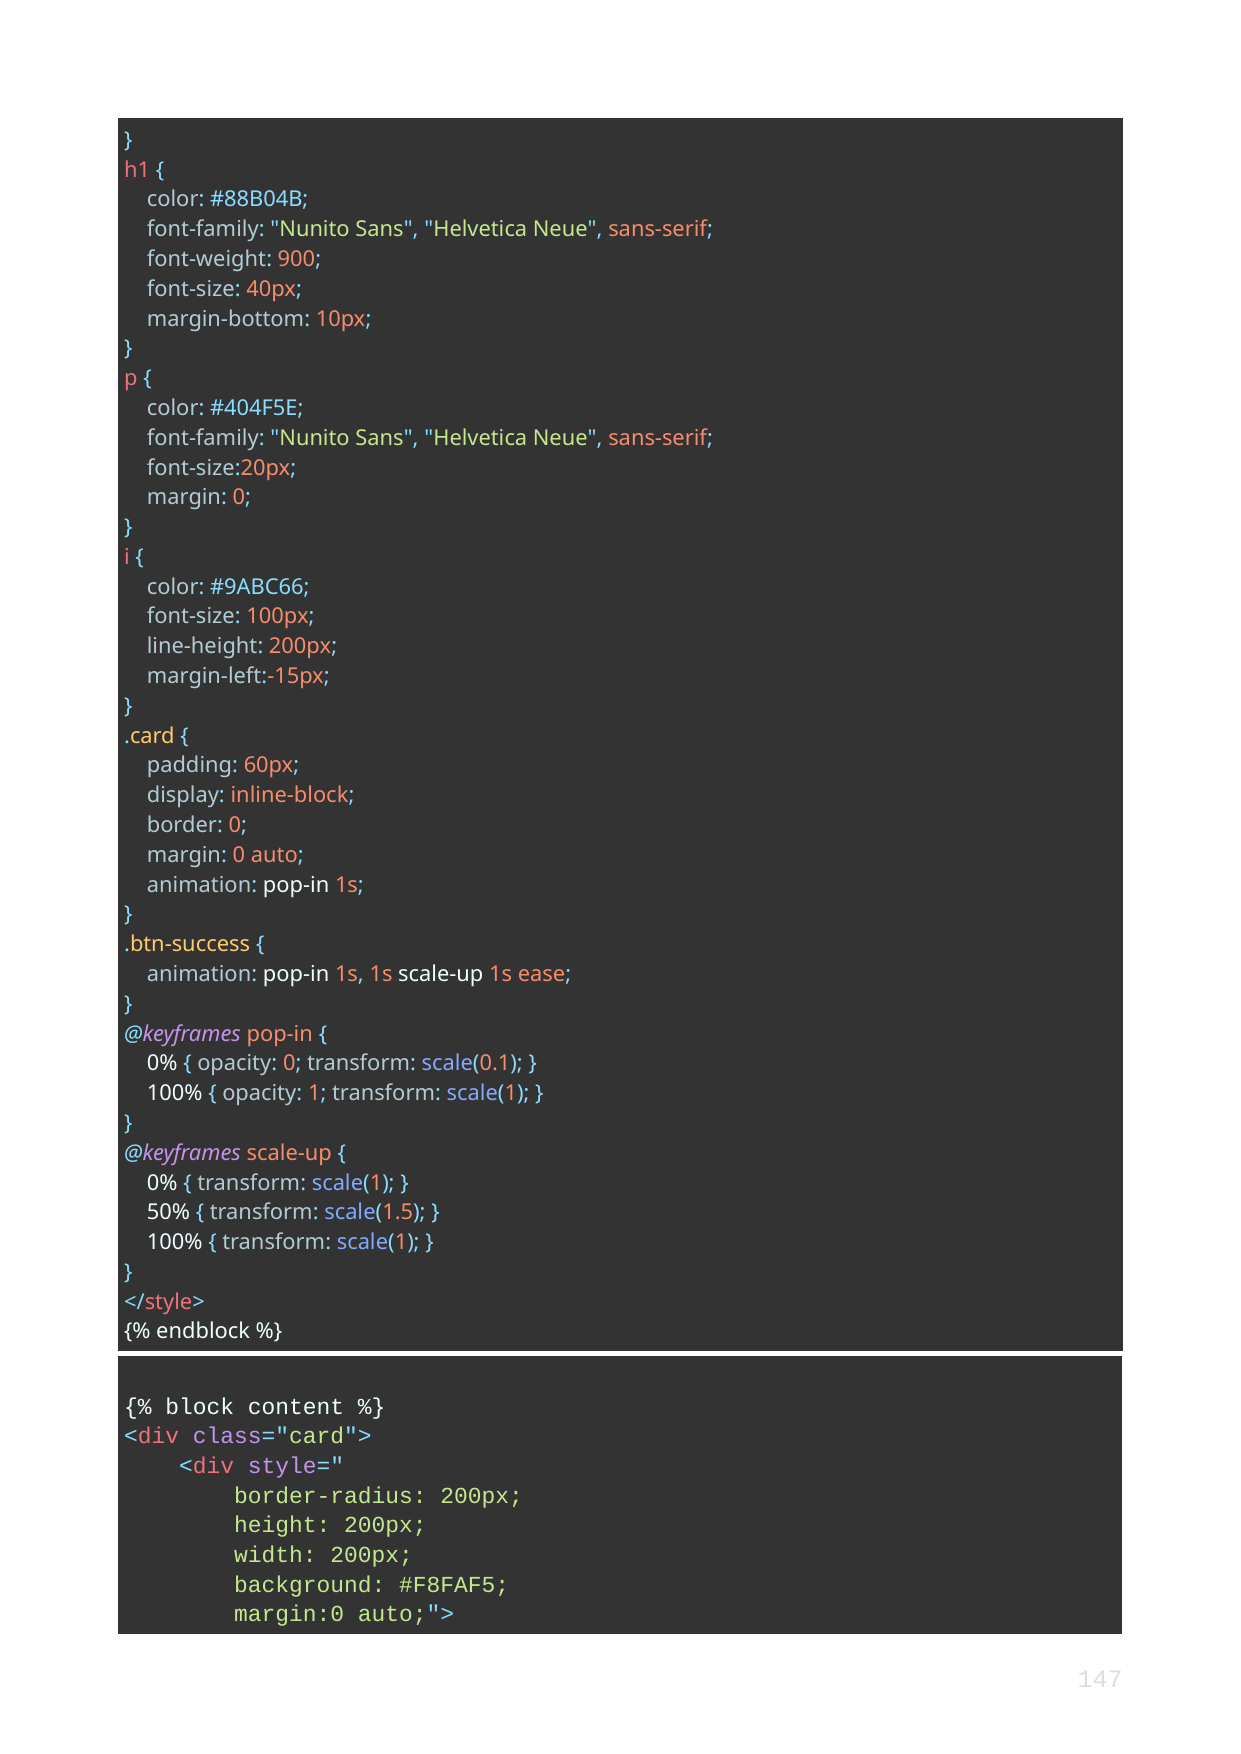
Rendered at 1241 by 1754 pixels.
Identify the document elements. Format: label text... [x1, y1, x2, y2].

table_header {% block content %} <div class="card"> <div style=" border-radius: 200px; height: 200px; width: 200px; background: #F8FAF5; margin:0 auto;"> [118, 1356, 1122, 1634]
table_cell } h1 { color: #88B04B; font-family: "Nunito Sans", "Helvetica Neue", sans-serif; font-weight: 900; font-size: 40px; margin-bottom: 10px; } p { color: #404F5E; font-family: "Nunito Sans", "Helvetica Neue", sans-serif; font-size:20px; margin: 0; } i { color: #9ABC66; font-size: 100px; line-height: 200px; margin-left:-15px; } .card { padding: 60px; display: inline-block; border: 0; margin: 0 auto; animation: pop-in 1s; } .btn-success { animation: pop-in 1s, 1s scale-up 1s ease; } @keyframes pop-in { 0% { opacity: 0; transform: scale(0.1); } 100% { opacity: 1; transform: scale(1); } } @keyframes scale-up { 0% { transform: scale(1); } 50% { transform: scale(1.5); } 100% { transform: scale(1); } } </style> {% endblock %} [118, 118, 1123, 1351]
